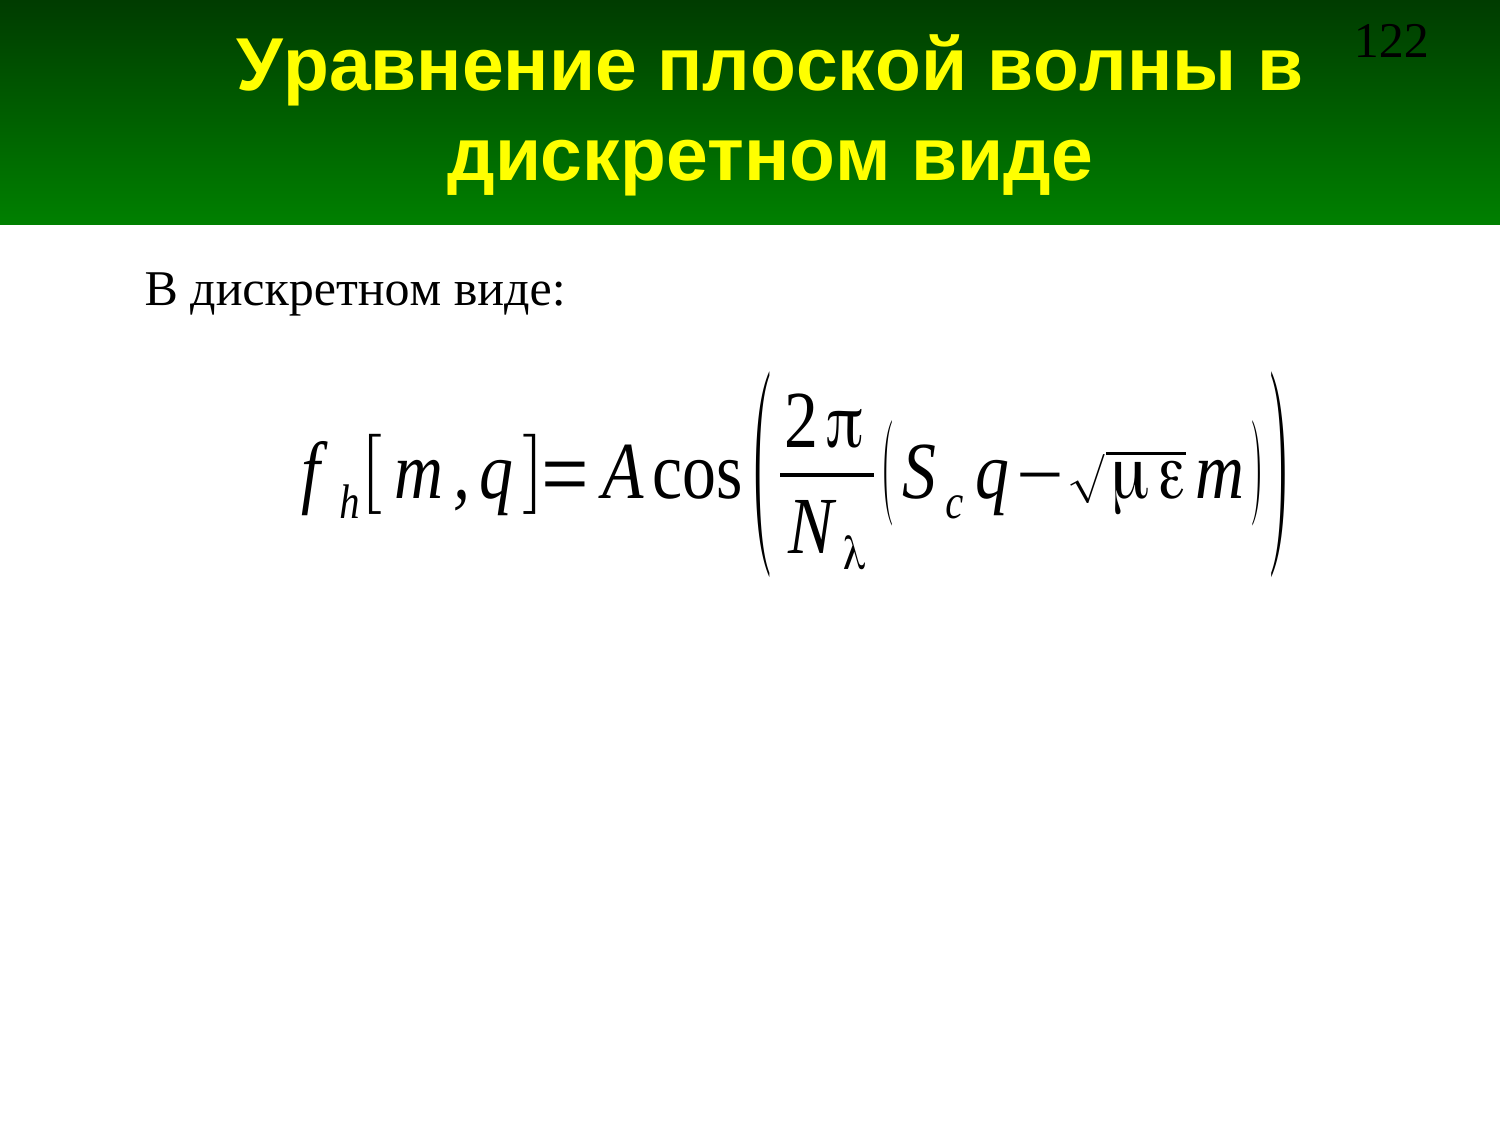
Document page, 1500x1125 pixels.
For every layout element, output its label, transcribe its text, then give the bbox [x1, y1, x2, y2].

chart [271, 366, 1307, 581]
title Уравнение плоской волны в дискретном виде [100, 7, 1441, 204]
text_box В дискретном виде: [129, 248, 581, 323]
